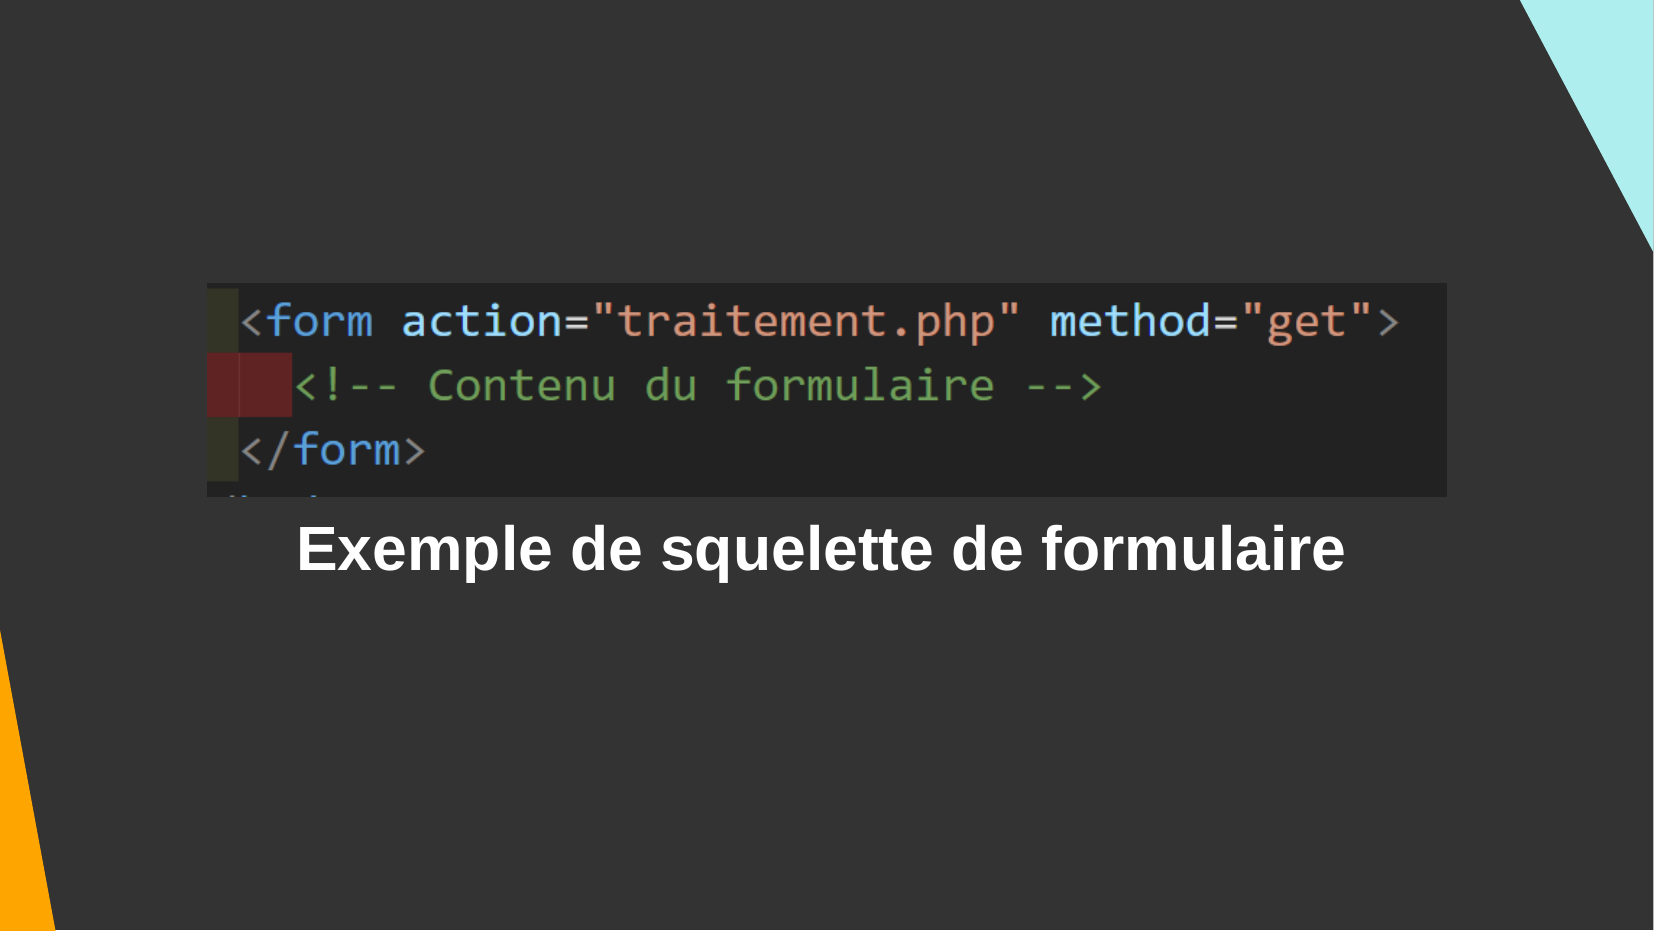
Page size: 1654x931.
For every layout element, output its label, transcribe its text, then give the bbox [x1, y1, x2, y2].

title Exemple de squelette de formulaire [22, 513, 1622, 584]
text_box [0, 629, 56, 931]
text_box [1519, 0, 1654, 254]
picture [207, 283, 1447, 497]
